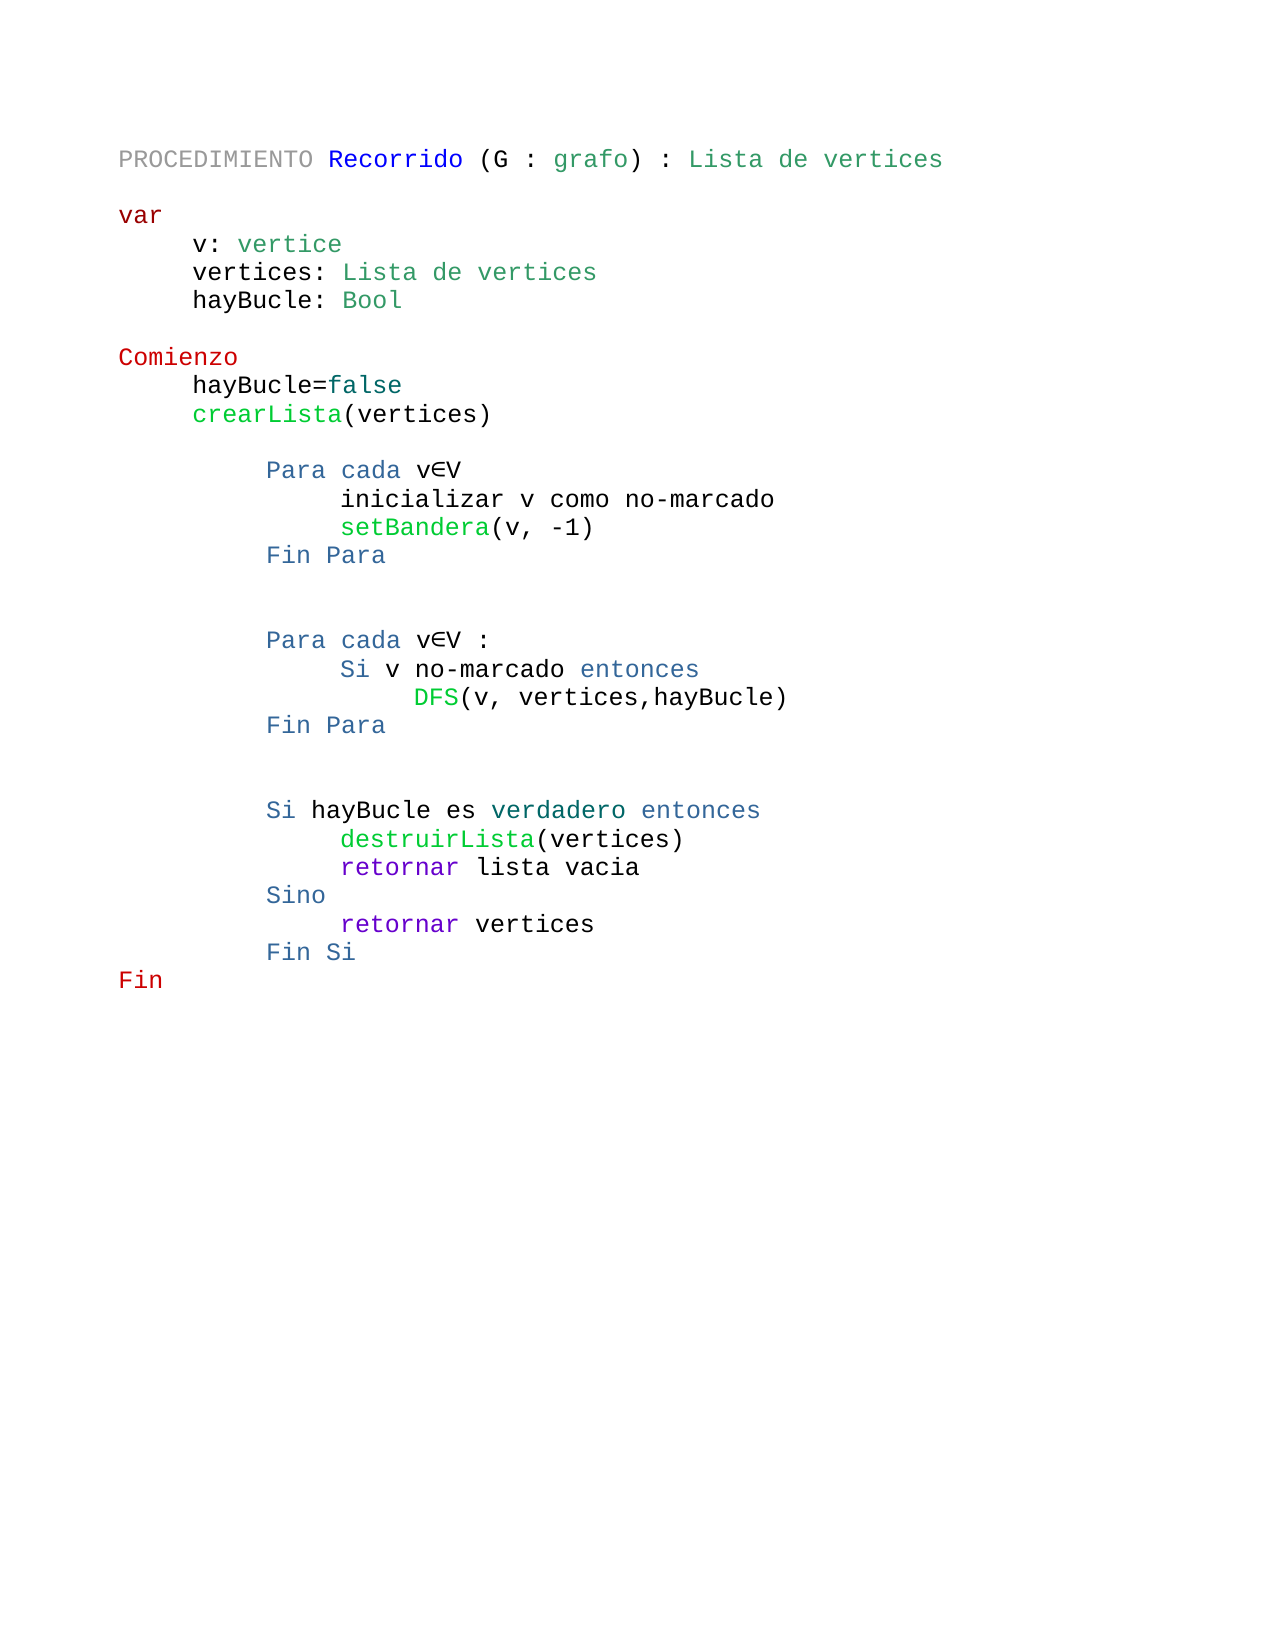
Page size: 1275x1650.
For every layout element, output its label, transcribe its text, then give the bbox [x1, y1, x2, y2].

text Si v no-marcado entonces [118, 656, 1157, 685]
text hayBucle=false [118, 373, 1157, 401]
text Sino [118, 883, 1157, 911]
text vertices: Lista de vertices [118, 260, 1157, 288]
text Para cada v∈V : [118, 628, 1157, 656]
text var [118, 203, 1157, 231]
text PROCEDIMIENTO Recorrido (G : grafo) : Lista de vertices [118, 146, 1157, 175]
text hayBucle: Bool [118, 288, 1157, 316]
text crearLista(vertices) [118, 401, 1157, 430]
text Fin Para [118, 543, 1157, 571]
text Para cada v∈V [118, 458, 1157, 486]
text retornar lista vacia [118, 855, 1157, 883]
text v: vertice [118, 231, 1157, 260]
text inicializar v como no-marcado [118, 486, 1157, 515]
text setBandera(v, -1) [118, 515, 1157, 543]
text DFS(v, vertices,hayBucle) [118, 685, 1157, 713]
text retornar vertices [118, 911, 1157, 940]
text Fin [118, 968, 1157, 996]
text Si hayBucle es verdadero entonces [118, 798, 1157, 826]
text Fin Si [118, 940, 1157, 968]
text destruirLista(vertices) [118, 826, 1157, 855]
text Fin Para [118, 713, 1157, 741]
text Comienzo [118, 345, 1157, 373]
